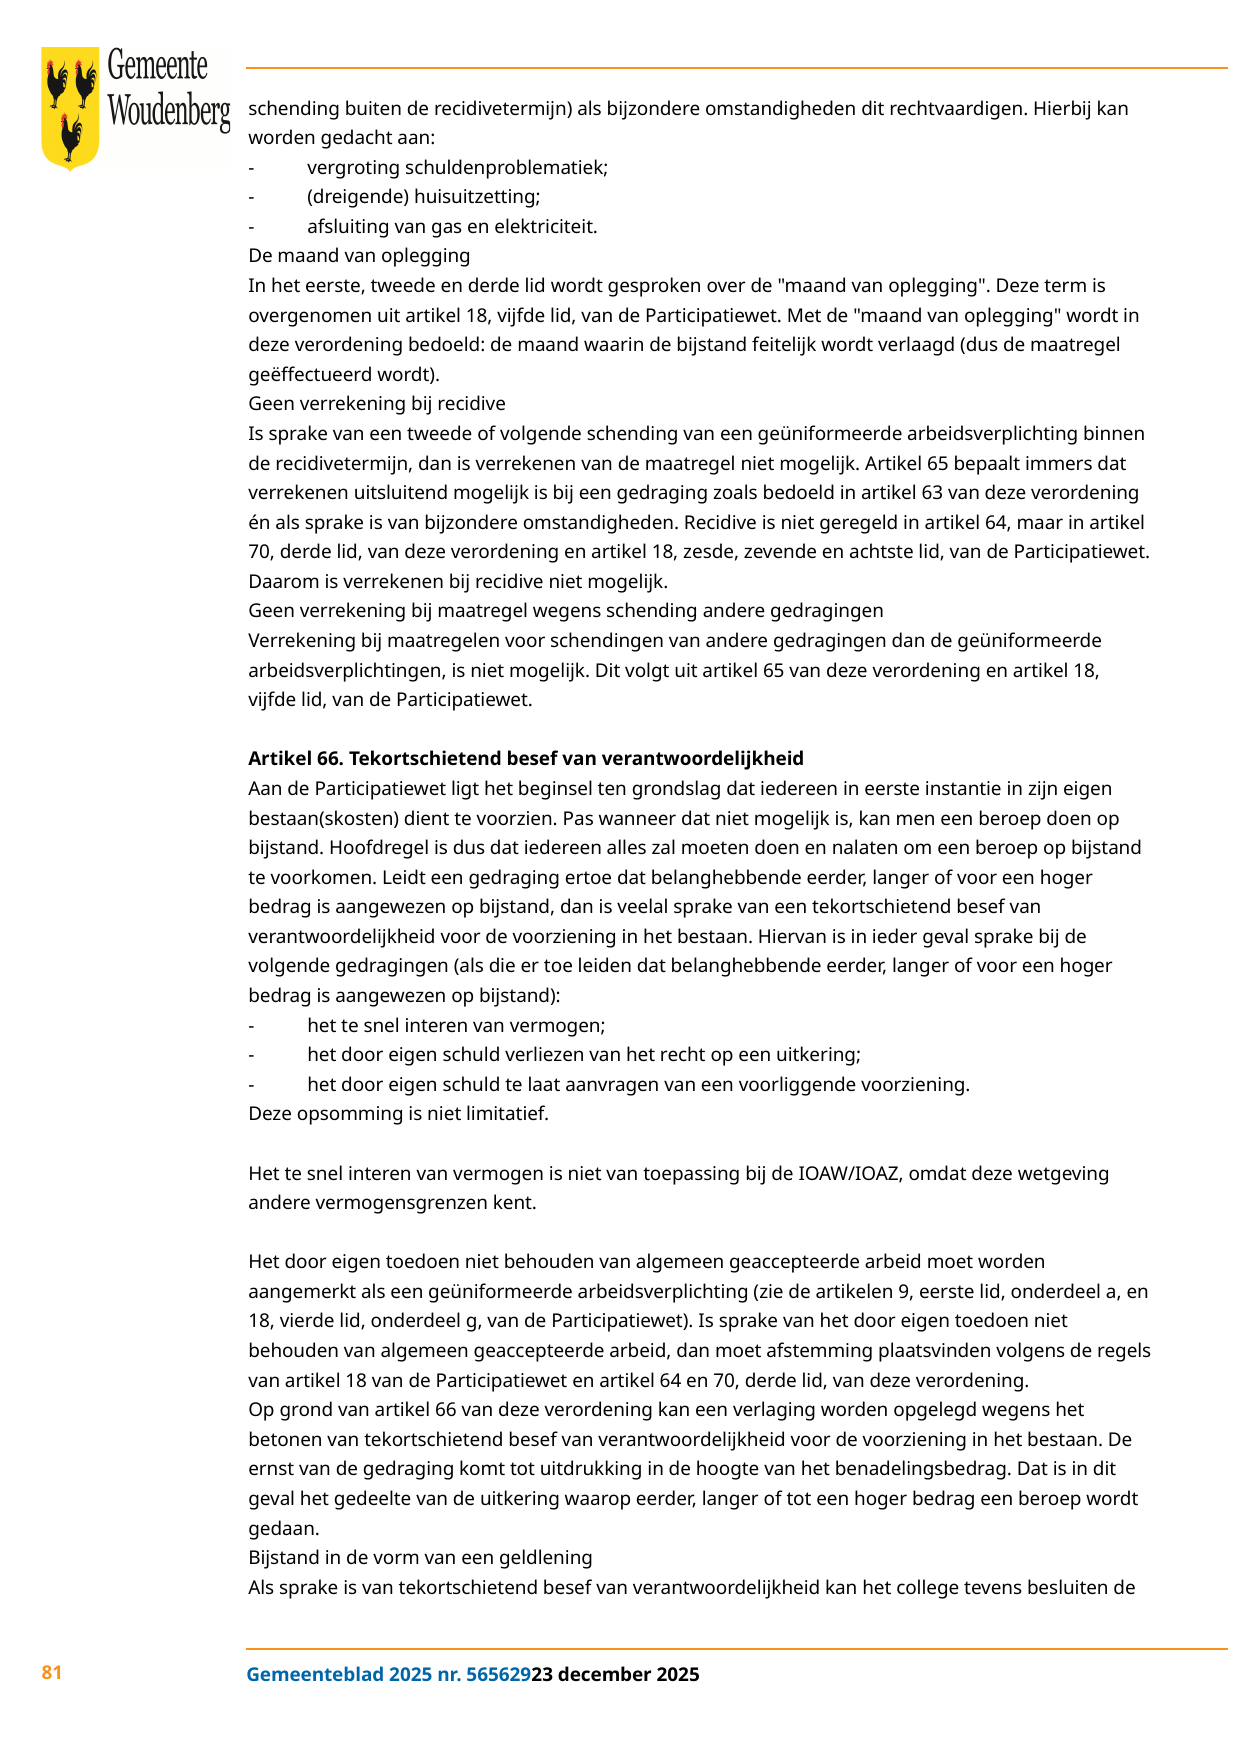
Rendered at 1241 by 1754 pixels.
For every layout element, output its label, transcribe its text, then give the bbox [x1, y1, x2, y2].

text Deze opsomming is niet limitatief. [248, 1101, 1152, 1126]
list het te snel interen van vermogen; [248, 1012, 1152, 1038]
list vergroting schuldenproblematiek; [248, 154, 1152, 180]
text Verrekening bij maatregelen voor schendingen van andere gedragingen dan de geüniformeerde arbeidsverplichtingen, is niet mogelijk. Dit volgt uit artikel 65 van deze verordening en artikel 18, vijfde lid, van de Participatiewet. [248, 627, 1152, 712]
text Bijstand in de vorm van een geldlening [248, 1544, 1152, 1570]
picture [41, 47, 231, 172]
text Is sprake van een tweede of volgende schending van een geüniformeerde arbeidsverplichting binnen de recidivetermijn, dan is verrekenen van de maatregel niet mogelijk. Artikel 65 bepaalt immers dat verrekenen uitsluitend mogelijk is bij een gedraging zoals bedoeld in artikel 63 van deze verordening én als sprake is van bijzondere omstandigheden. Recidive is niet geregeld in artikel 64, maar in artikel 70, derde lid, van deze verordening en artikel 18, zesde, zevende en achtste lid, van de Participatiewet. Daarom is verrekenen bij recidive niet mogelijk. [248, 420, 1152, 594]
text Aan de Participatiewet ligt het beginsel ten grondslag dat iedereen in eerste instantie in zijn eigen bestaan(skosten) dient te voorzien. Pas wanneer dat niet mogelijk is, kan men een beroep doen op bijstand. Hoofdregel is dus dat iedereen alles zal moeten doen en nalaten om een beroep op bijstand te voorkomen. Leidt een gedraging ertoe dat belanghebbende eerder, langer of voor een hoger bedrag is aangewezen op bijstand, dan is veelal sprake van een tekortschietend besef van verantwoordelijkheid voor de voorziening in het bestaan. Hiervan is in ieder geval sprake bij de volgende gedragingen (als die er toe leiden dat belanghebbende eerder, langer of voor een hoger bedrag is aangewezen op bijstand): [248, 775, 1152, 1008]
list (dreigende) huisuitzetting; [248, 183, 1152, 209]
text De maand van oplegging [248, 243, 1152, 268]
list het door eigen schuld verliezen van het recht op een uitkering; [248, 1041, 1152, 1067]
text Artikel 66. Tekortschietend besef van verantwoordelijkheid [248, 746, 1152, 771]
text schending buiten de recidivetermijn) als bijzondere omstandigheden dit rechtvaardigen. Hierbij kan worden gedacht aan: [248, 95, 1152, 150]
text Het te snel interen van vermogen is niet van toepassing bij de IOAW/IOAZ, omdat deze wetgeving andere vermogensgrenzen kent. [248, 1160, 1152, 1215]
text Op grond van artikel 66 van deze verordening kan een verlaging worden opgelegd wegens het betonen van tekortschietend besef van verantwoordelijkheid voor de voorziening in het bestaan. De ernst van de gedraging komt tot uitdrukking in de hoogte van het benadelingsbedrag. Dat is in dit geval het gedeelte van de uitkering waarop eerder, langer of tot een hoger bedrag een beroep wordt gedaan. [248, 1396, 1152, 1541]
text Geen verrekening bij recidive [248, 391, 1152, 416]
text Als sprake is van tekortschietend besef van verantwoordelijkheid kan het college tevens besluiten de [248, 1574, 1152, 1600]
list het door eigen schuld te laat aanvragen van een voorliggende voorziening. [248, 1071, 1152, 1097]
text Geen verrekening bij maatregel wegens schending andere gedragingen [248, 598, 1152, 623]
text In het eerste, tweede en derde lid wordt gesproken over de "maand van oplegging". Deze term is overgenomen uit artikel 18, vijfde lid, van de Participatiewet. Met de "maand van oplegging" wordt in deze verordening bedoeld: de maand waarin de bijstand feitelijk wordt verlaagd (dus de maatregel geëffectueerd wordt). [248, 272, 1152, 387]
text Het door eigen toedoen niet behouden van algemeen geaccepteerde arbeid moet worden aangemerkt als een geüniformeerde arbeidsverplichting (zie de artikelen 9, eerste lid, onderdeel a, en 18, vierde lid, onderdeel g, van de Participatiewet). Is sprake van het door eigen toedoen niet behouden van algemeen geaccepteerde arbeid, dan moet afstemming plaatsvinden volgens de regels van artikel 18 van de Participatiewet en artikel 64 en 70, derde lid, van deze verordening. [248, 1248, 1152, 1393]
list afsluiting van gas en elektriciteit. [248, 213, 1152, 239]
